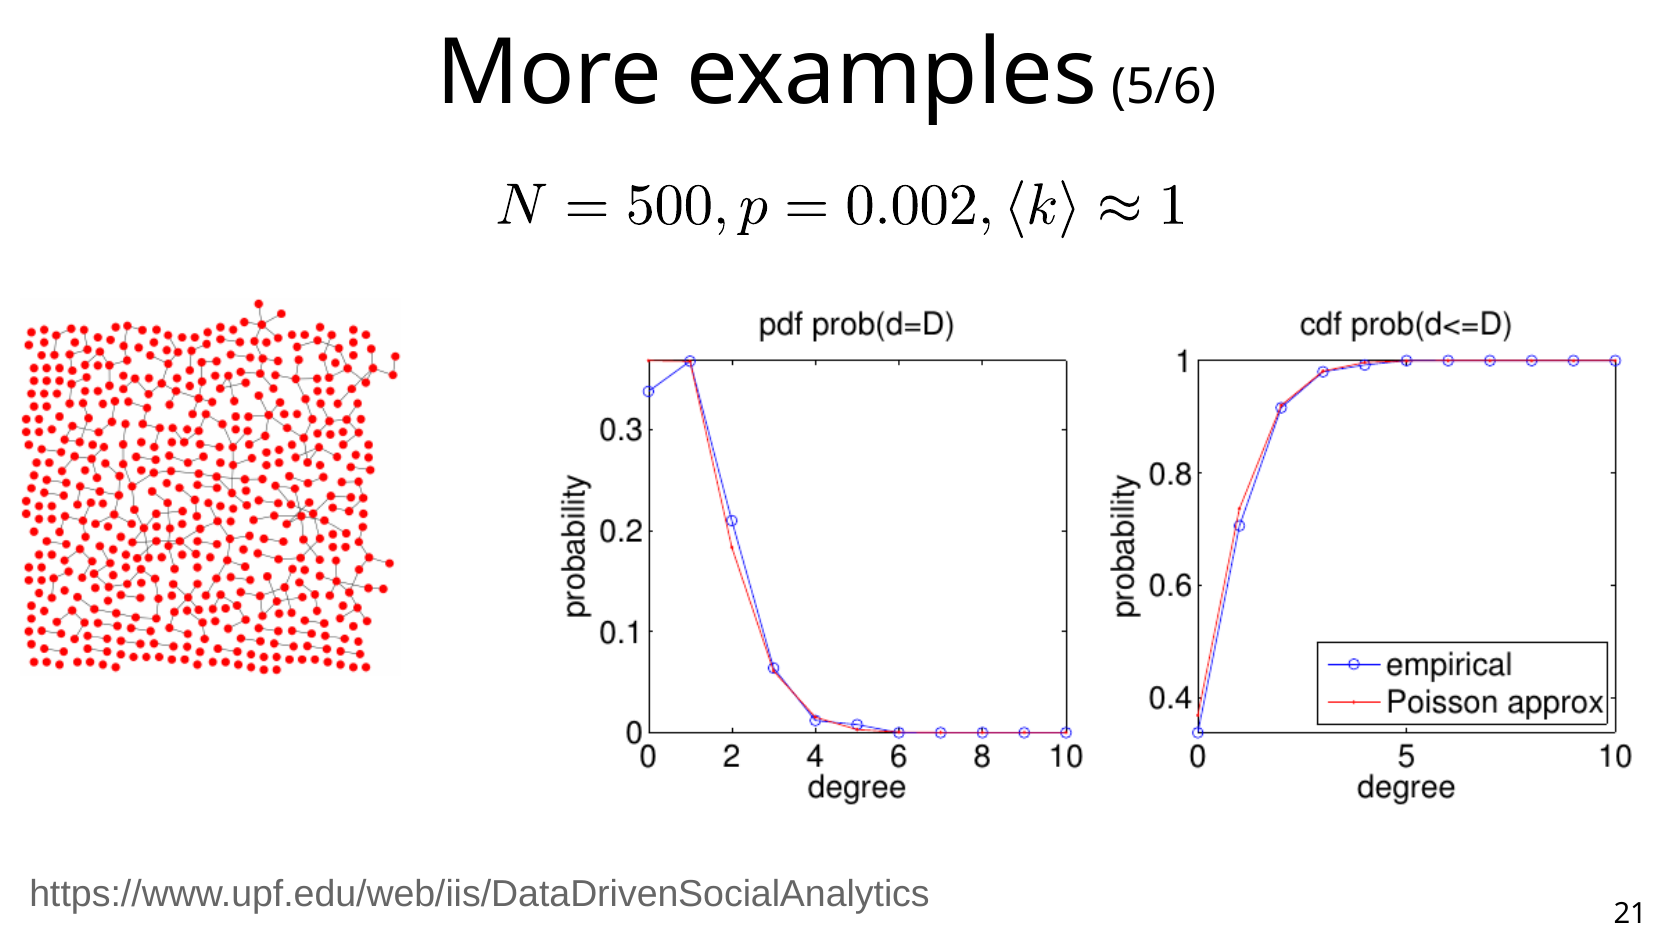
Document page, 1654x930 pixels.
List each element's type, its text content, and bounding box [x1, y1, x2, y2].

picture [0, 268, 1653, 817]
text_box [495, 180, 1188, 239]
title More examples (5/6) [82, 1, 1571, 135]
text_box https://www.upf.edu/web/iis/DataDrivenSocialAnalytics [14, 864, 1051, 922]
